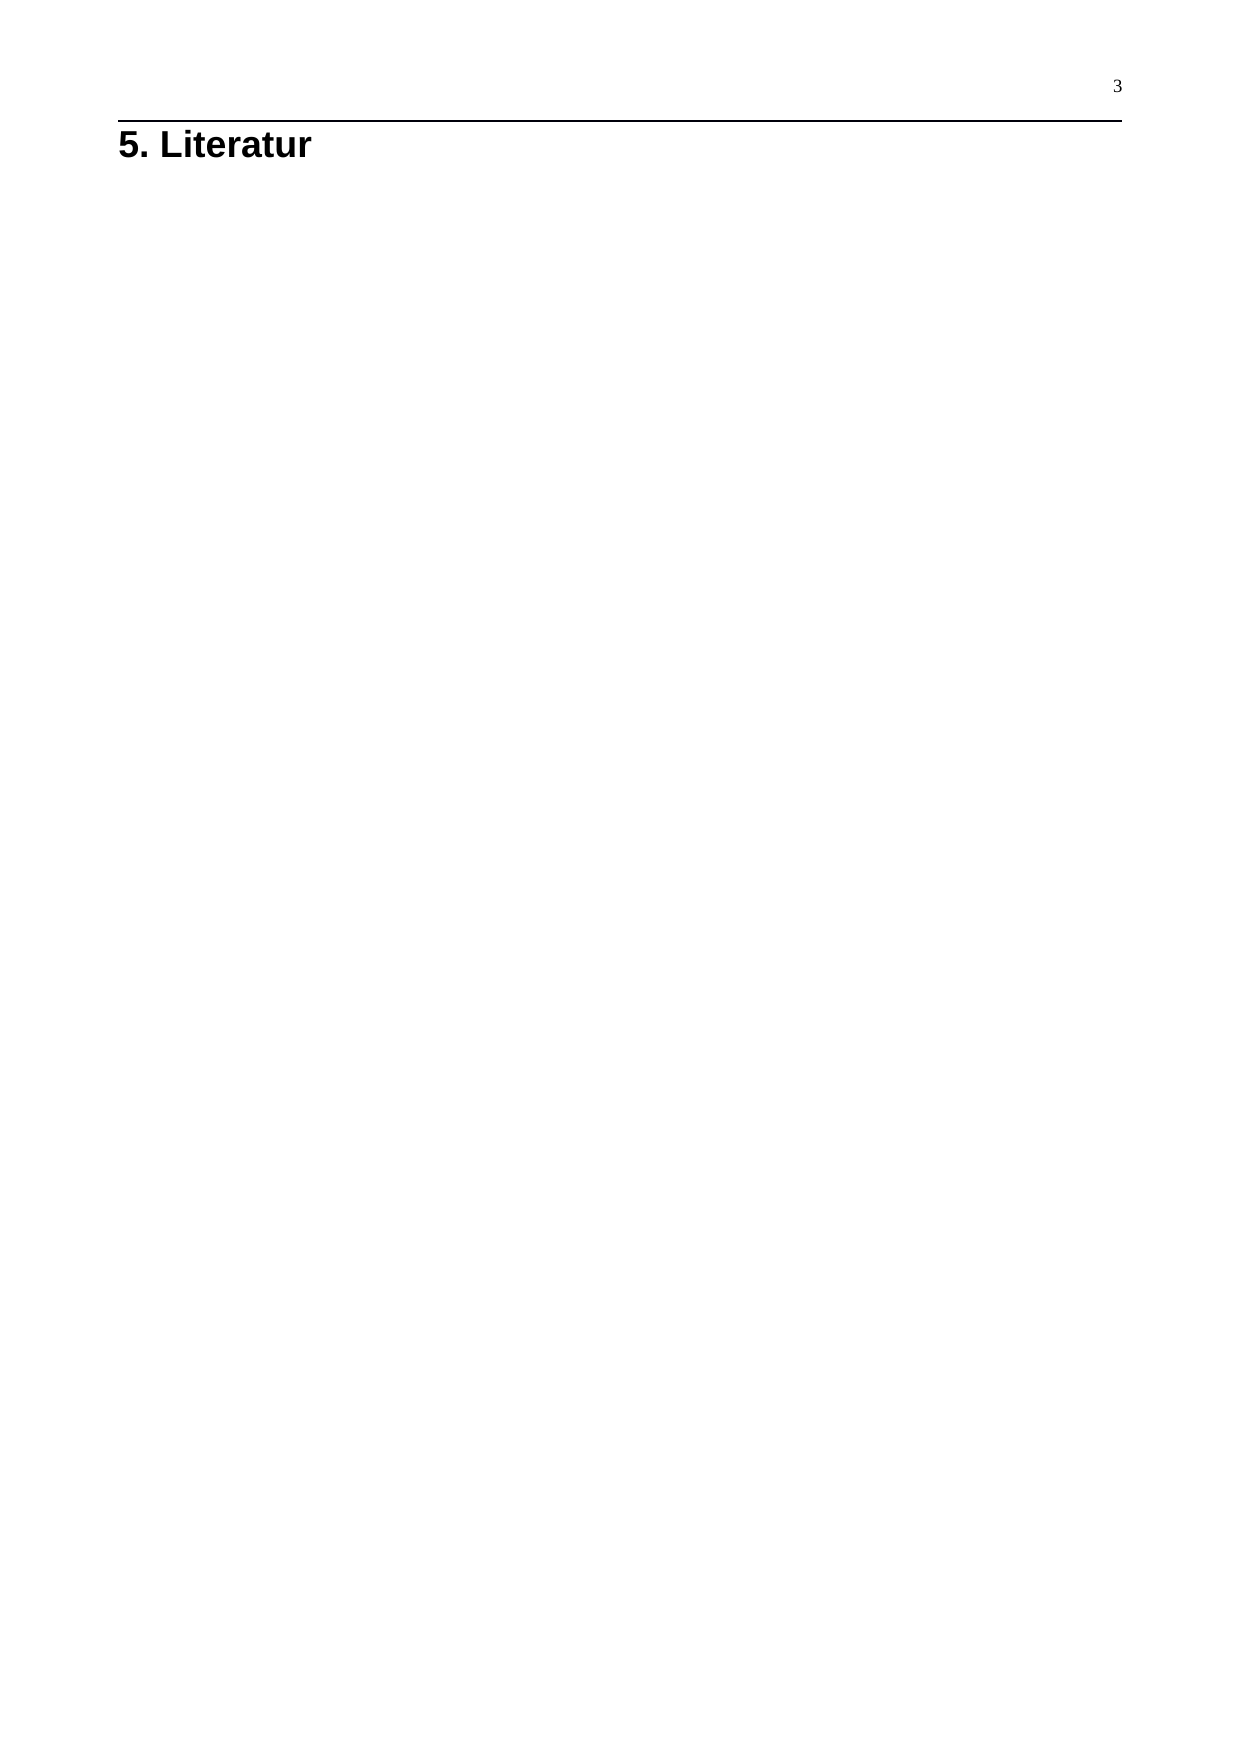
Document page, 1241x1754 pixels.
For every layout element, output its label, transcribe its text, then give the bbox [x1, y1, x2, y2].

title 5. Literatur [118, 122, 1122, 165]
